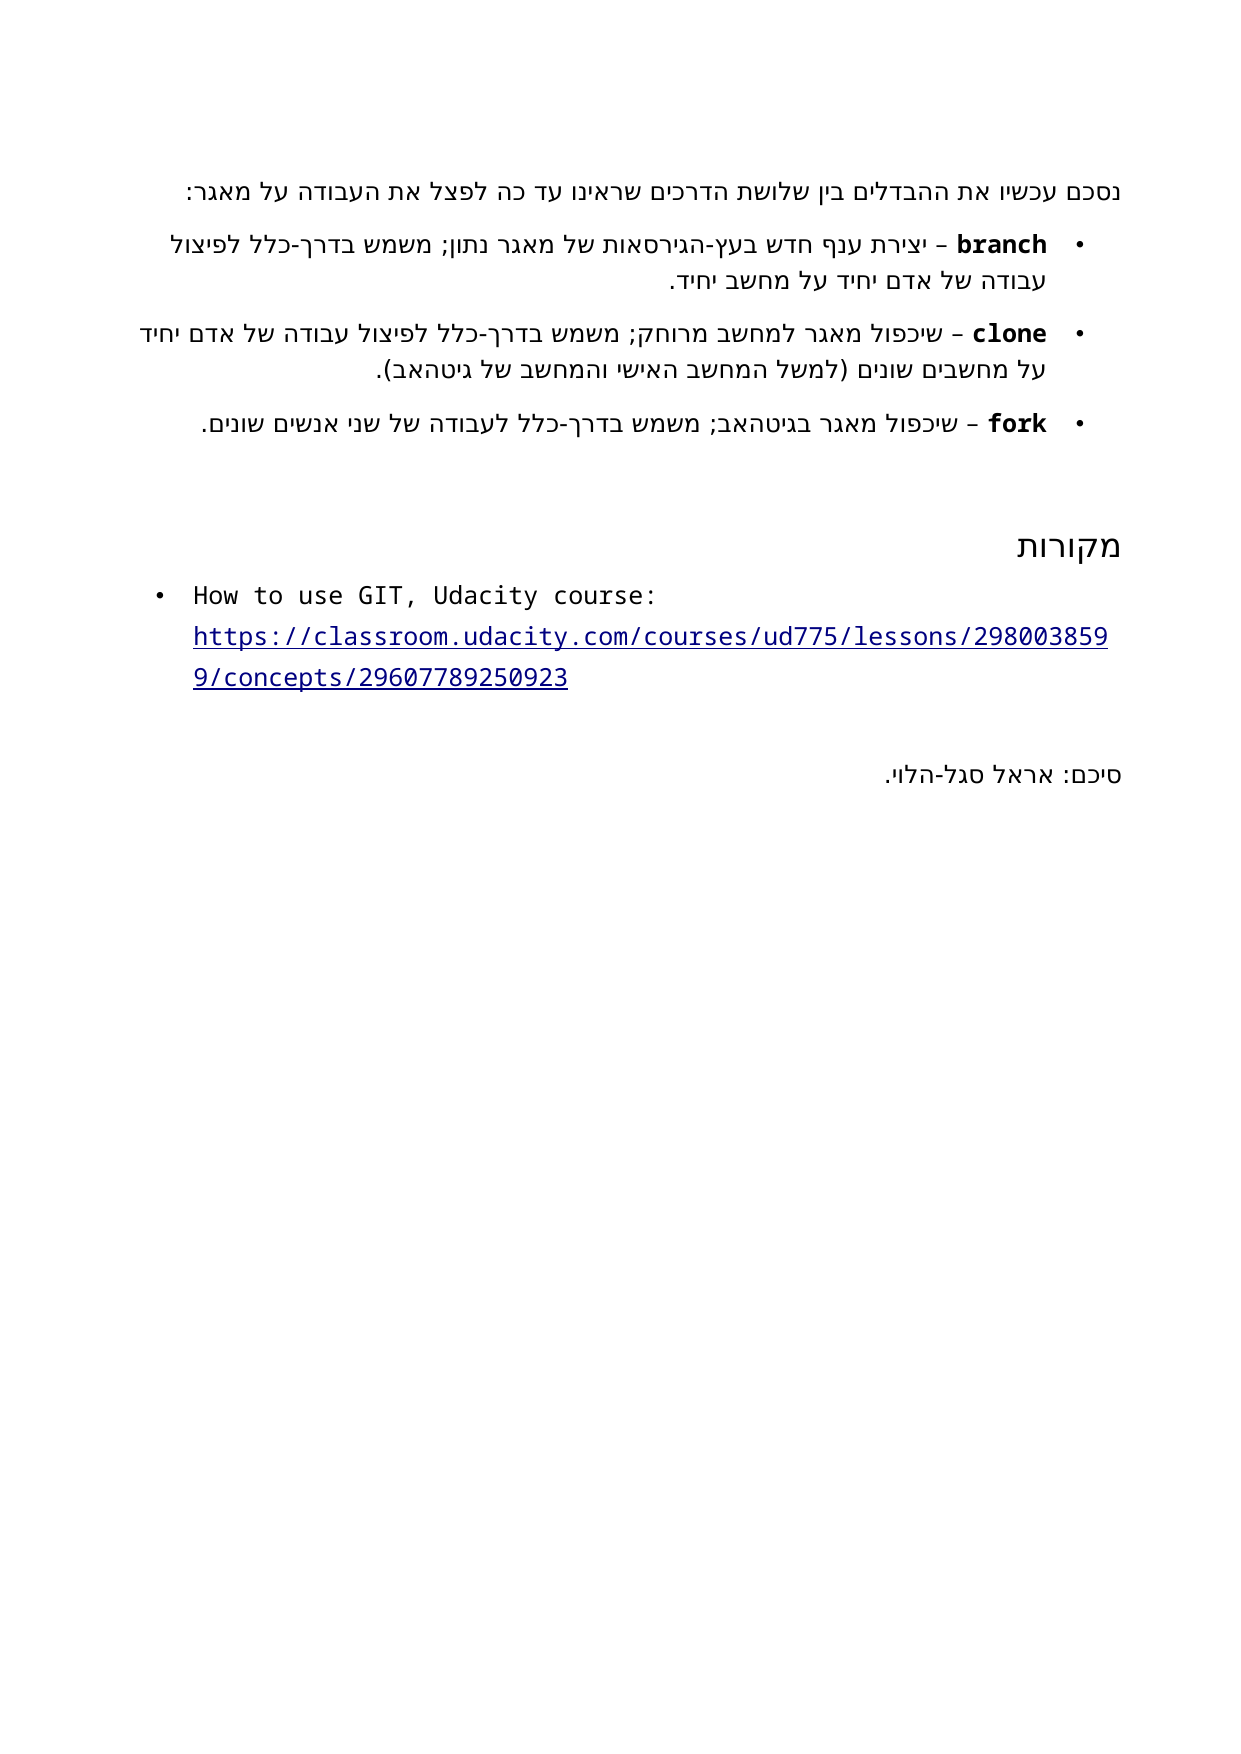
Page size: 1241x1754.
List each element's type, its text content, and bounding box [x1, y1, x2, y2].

text סיכם: אראל סגל-הלוי. [118, 760, 1122, 789]
list fork – שיכפול מאגר בגיטהאב; משמש בדרך-כלל לעבודה של שני אנשים שונים. [118, 405, 1084, 439]
list branch – יצירת ענף חדש בעץ-הגירסאות של מאגר נתון; משמש בדרך-כלל לפיצול עבודה של אדם יחיד על מחשב יחיד. [118, 226, 1084, 295]
list clone – שיכפול מאגר למחשב מרוחק; משמש בדרך-כלל לפיצול עבודה של אדם יחיד על מחשבים שונים (למשל המחשב האישי והמחשב של גיטהאב). [118, 316, 1084, 385]
subtitle מקורות [118, 527, 1122, 565]
text נסכם עכשיו את ההבדלים בין שלושת הדרכים שראינו עד כה לפצל את העבודה על מאגר: [118, 177, 1122, 206]
list How to use GIT, Udacity course: https://classroom.udacity.com/courses/ud775/lessons/2980038599/concepts/29607789250923 [156, 578, 1122, 694]
